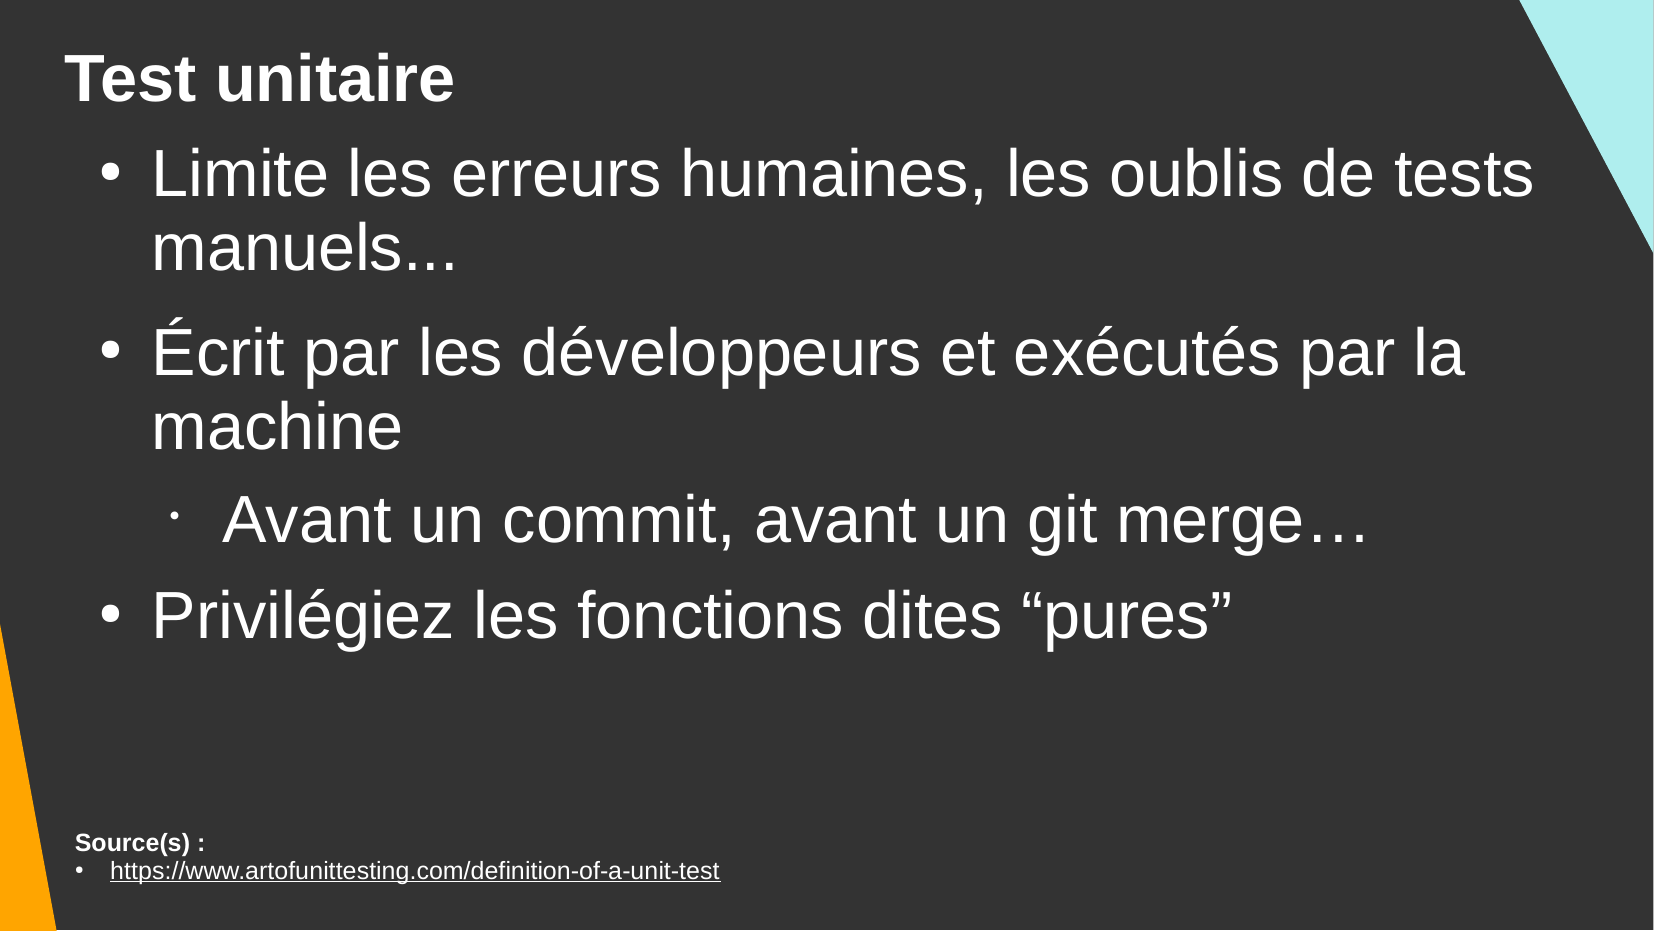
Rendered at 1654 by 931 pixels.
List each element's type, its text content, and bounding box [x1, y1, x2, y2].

text_box [1519, 0, 1654, 255]
list Limite les erreurs humaines, les oublis de tests manuels... Écrit par les développeurs et exécutés par la machine Avant un commit, avant un git merge… Privilégiez les fonctions dites “pures” [80, 135, 1620, 839]
text_box Source(s) : https://www.artofunittesting.com/definition-of-a-unit-test [60, 821, 1546, 906]
text_box [0, 623, 57, 931]
title Test unitaire [64, 40, 1635, 116]
